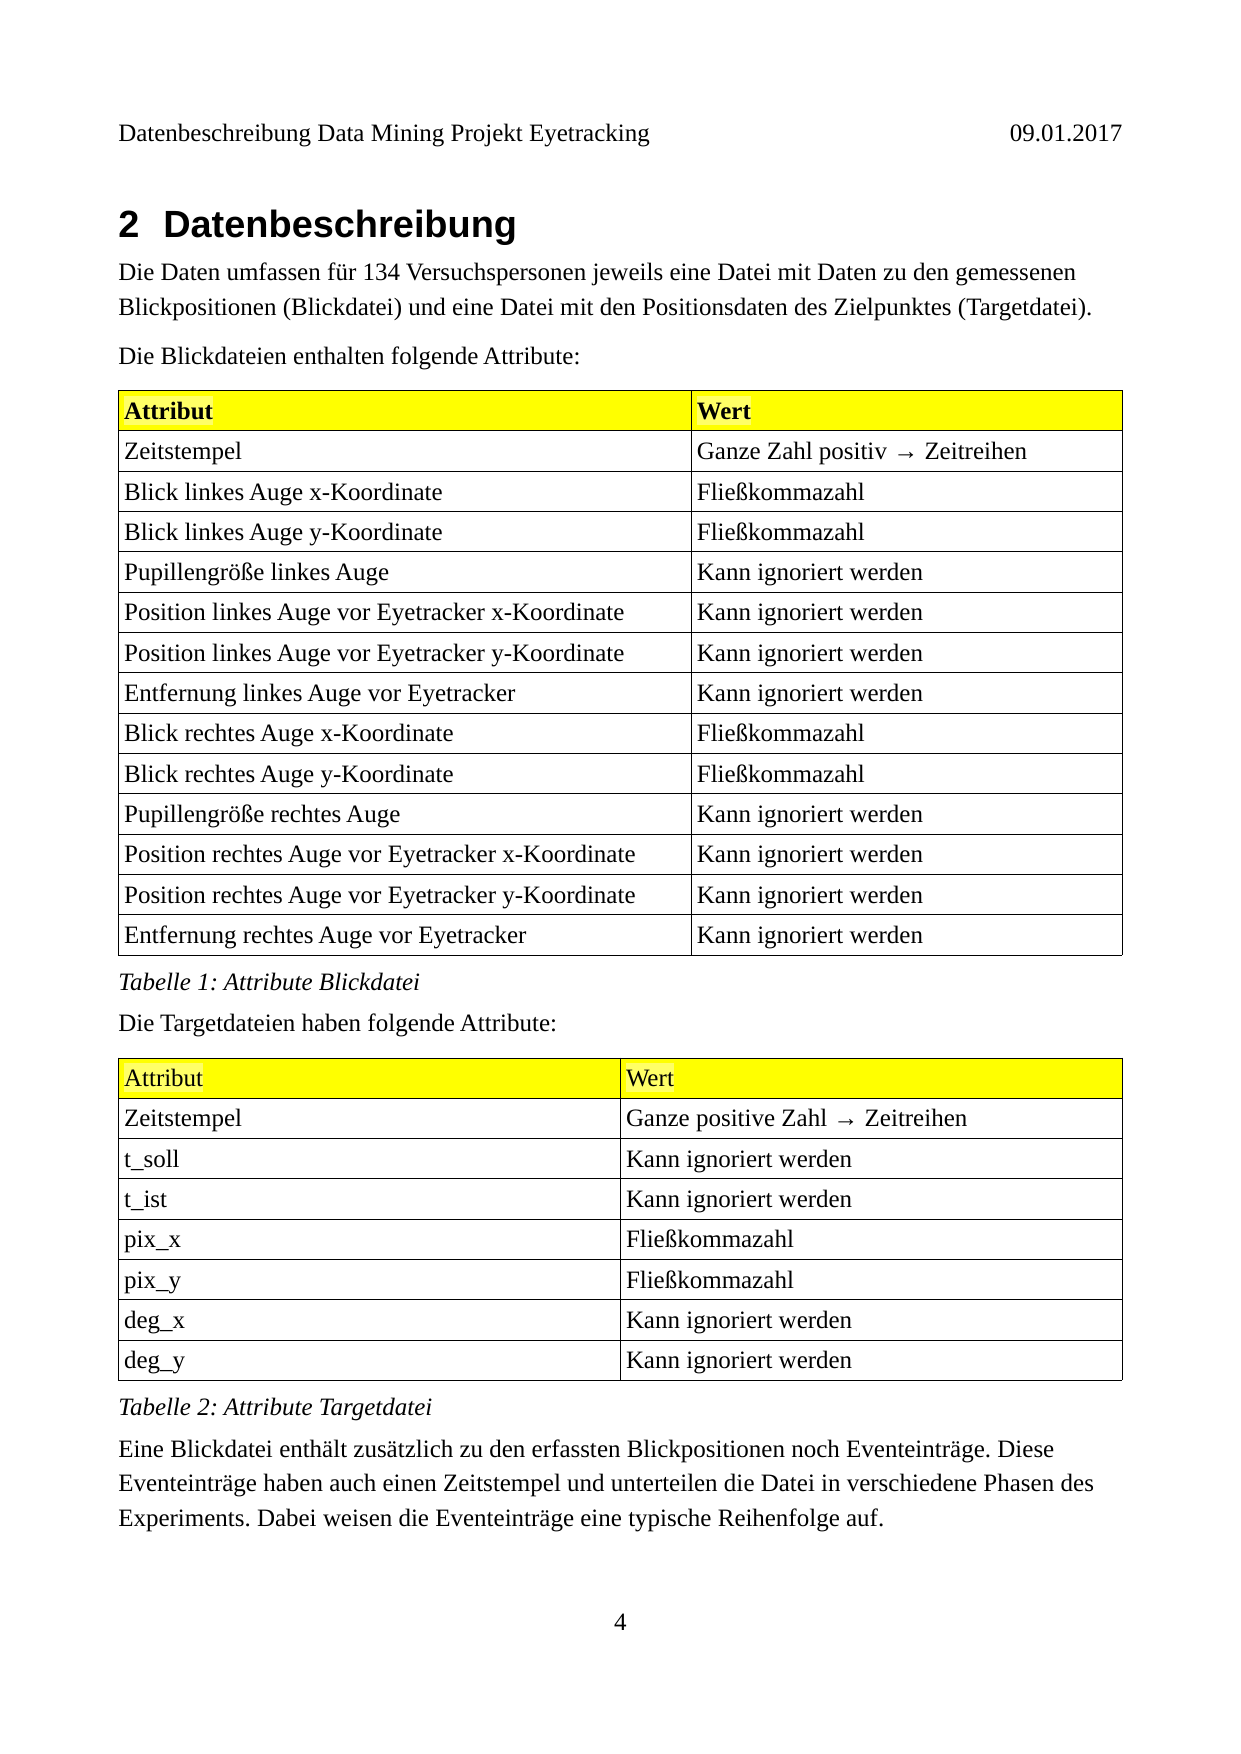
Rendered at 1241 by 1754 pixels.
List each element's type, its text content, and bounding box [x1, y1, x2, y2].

table_cell Kann ignoriert werden [692, 673, 1122, 713]
table_cell Kann ignoriert werden [692, 875, 1122, 914]
table_cell Position rechtes Auge vor Eyetracker y-Koordinate [119, 875, 691, 914]
table_cell Fließkommazahl [692, 754, 1122, 793]
subtitle Datenbeschreibung [118, 201, 1122, 245]
table_cell Kann ignoriert werden [692, 633, 1122, 672]
table_cell Fließkommazahl [692, 472, 1122, 511]
table_cell Kann ignoriert werden [692, 835, 1122, 874]
text Die Daten umfassen für 134 Versuchspersonen jeweils eine Datei mit Daten zu den gemessenen Blickpositionen (Blickdatei) und eine Datei mit den Positionsdaten des Zielpunktes (Targetdatei). [118, 257, 1122, 321]
table_header Attribut [119, 1059, 620, 1098]
table_cell Zeitstempel [119, 431, 691, 471]
table_cell Pupillengröße rechtes Auge [119, 794, 691, 833]
table_cell Ganze Zahl positiv → Zeitreihen [692, 431, 1122, 471]
table_cell deg_y [119, 1341, 620, 1380]
table_cell Entfernung rechtes Auge vor Eyetracker [119, 915, 691, 954]
text Die Blickdateien enthalten folgende Attribute: [118, 341, 1122, 370]
text Tabelle 1: Attribute Blickdatei [118, 967, 1122, 996]
text Tabelle 2: Attribute Targetdatei [118, 1392, 1122, 1421]
table_cell t_ist [119, 1179, 620, 1219]
table_cell Kann ignoriert werden [621, 1300, 1122, 1339]
text Eine Blickdatei enthält zusätzlich zu den erfassten Blickpositionen noch Eventeinträge. Diese Eventeinträge haben auch einen Zeitstempel und unterteilen die Datei in verschiedene Phasen des Experiments. Dabei weisen die Eventeinträge eine typische Reihenfolge auf. [118, 1434, 1122, 1531]
table_cell Fließkommazahl [692, 714, 1122, 753]
table_cell pix_y [119, 1260, 620, 1299]
table_cell Zeitstempel [119, 1099, 620, 1138]
table_cell Kann ignoriert werden [621, 1341, 1122, 1380]
table_cell Kann ignoriert werden [692, 915, 1122, 954]
table_cell Fließkommazahl [692, 512, 1122, 551]
table_cell pix_x [119, 1220, 620, 1259]
table_cell Kann ignoriert werden [621, 1179, 1122, 1219]
table_header Wert [692, 391, 1122, 430]
table_cell Fließkommazahl [621, 1220, 1122, 1259]
table_header Attribut [119, 391, 691, 430]
table_cell t_soll [119, 1139, 620, 1178]
table_cell Pupillengröße linkes Auge [119, 552, 691, 592]
table_cell Blick linkes Auge x-Koordinate [119, 472, 691, 511]
table_cell Kann ignoriert werden [692, 552, 1122, 592]
table_cell Position linkes Auge vor Eyetracker y-Koordinate [119, 633, 691, 672]
table_cell Position linkes Auge vor Eyetracker x-Koordinate [119, 593, 691, 632]
table_cell Blick linkes Auge y-Koordinate [119, 512, 691, 551]
table_header Wert [621, 1059, 1122, 1098]
table_cell Kann ignoriert werden [692, 794, 1122, 833]
table_cell Blick rechtes Auge x-Koordinate [119, 714, 691, 753]
table_cell deg_x [119, 1300, 620, 1339]
table_cell Ganze positive Zahl → Zeitreihen [621, 1099, 1122, 1138]
table_cell Kann ignoriert werden [621, 1139, 1122, 1178]
table_cell Blick rechtes Auge y-Koordinate [119, 754, 691, 793]
table_cell Entfernung linkes Auge vor Eyetracker [119, 673, 691, 713]
table_cell Kann ignoriert werden [692, 593, 1122, 632]
table_cell Position rechtes Auge vor Eyetracker x-Koordinate [119, 835, 691, 874]
text Die Targetdateien haben folgende Attribute: [118, 1008, 1122, 1037]
table_cell Fließkommazahl [621, 1260, 1122, 1299]
